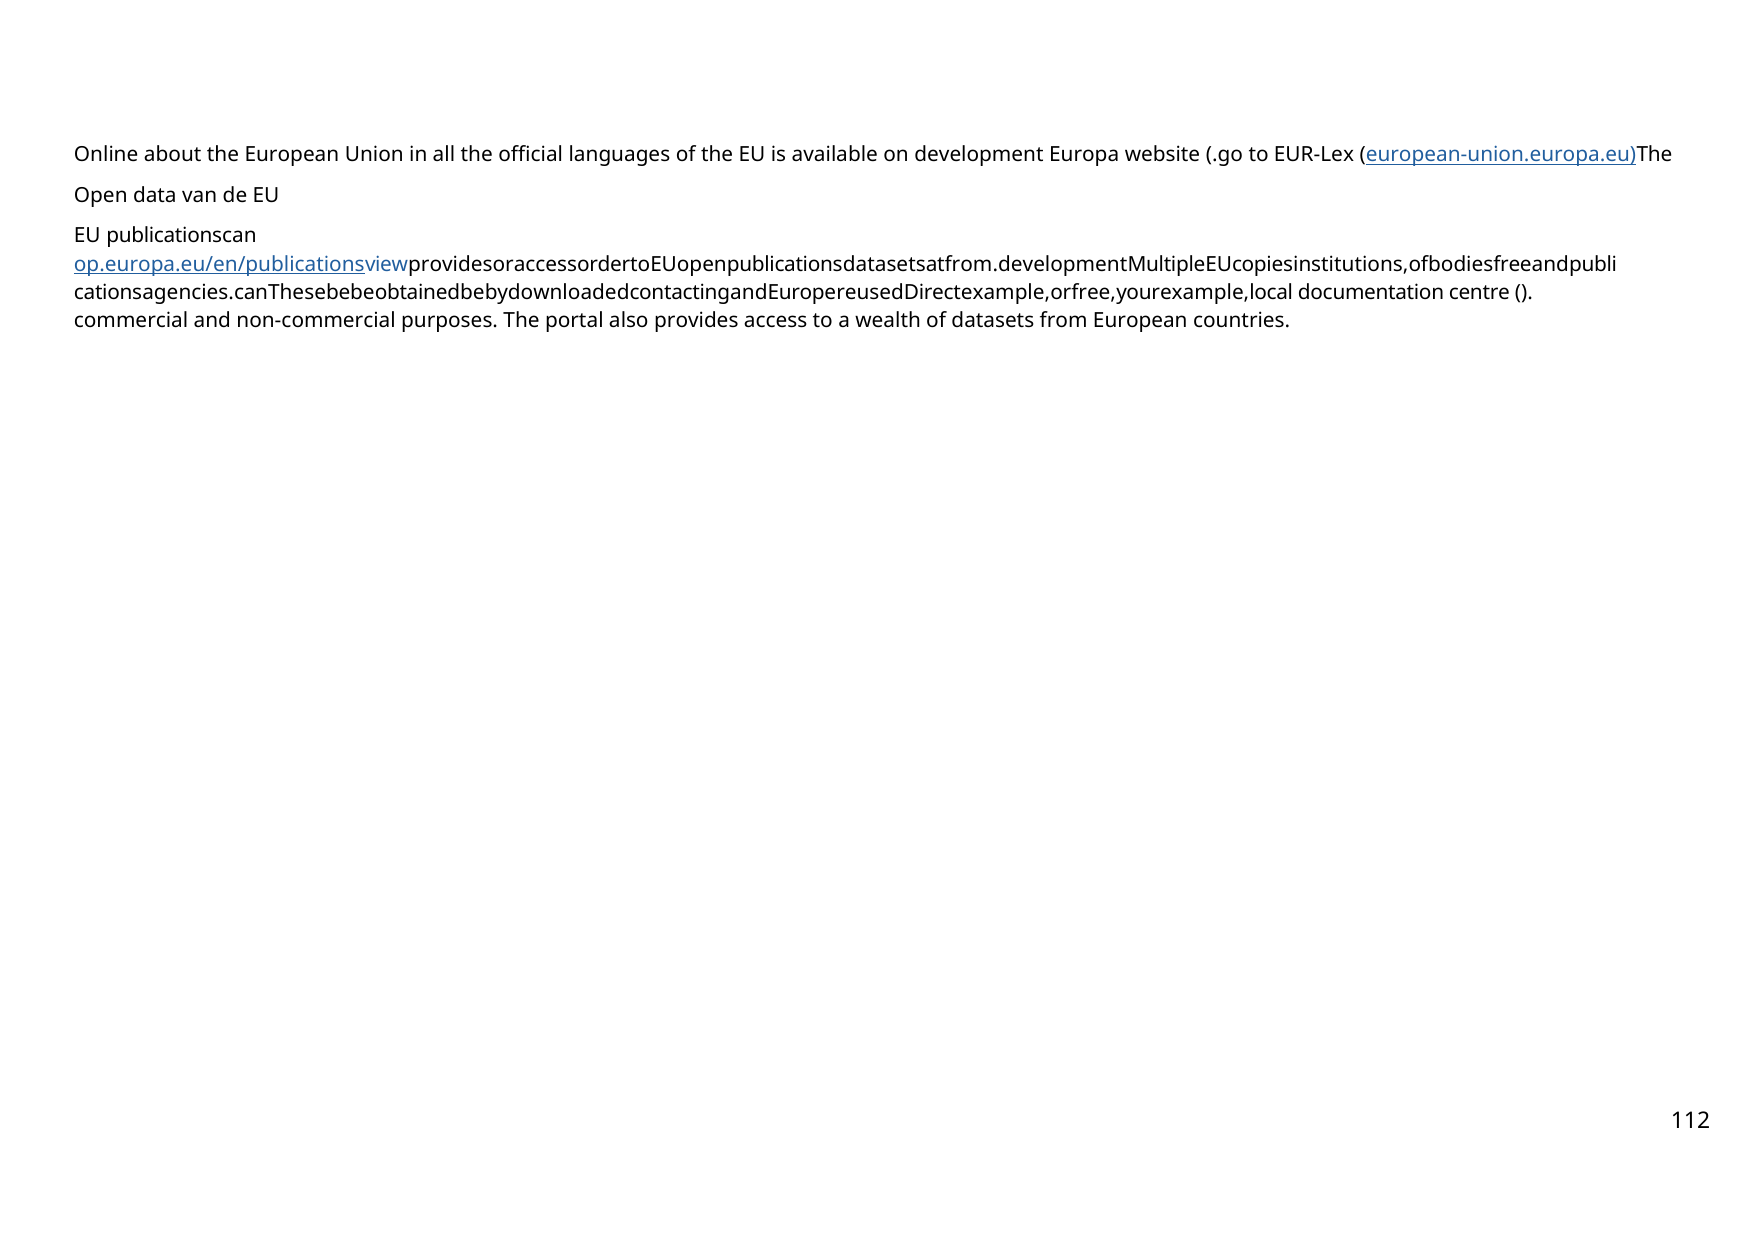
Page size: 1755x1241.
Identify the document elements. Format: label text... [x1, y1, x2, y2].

text Open data van de EU [74, 180, 1710, 209]
text Online about the European Union in all the official languages of the EU is available on development Europa website (.go to EUR-Lex (european-union.europa.eu)The [74, 139, 1710, 168]
text EU publicationscan op.europa.eu/en/publicationsviewprovidesoraccessordertoEUopenpublicationsdatasetsatfrom.developmentMultipleEUcopiesinstitutions,ofbodiesfreeandpublicationsagencies.canThesebebeobtainedbebydownloadedcontactingandEuropereusedDirectexample,orfree,yourexample,local documentation centre (). commercial and non-commercial purposes. The portal also provides access to a wealth of datasets from European countries. [74, 220, 1617, 334]
